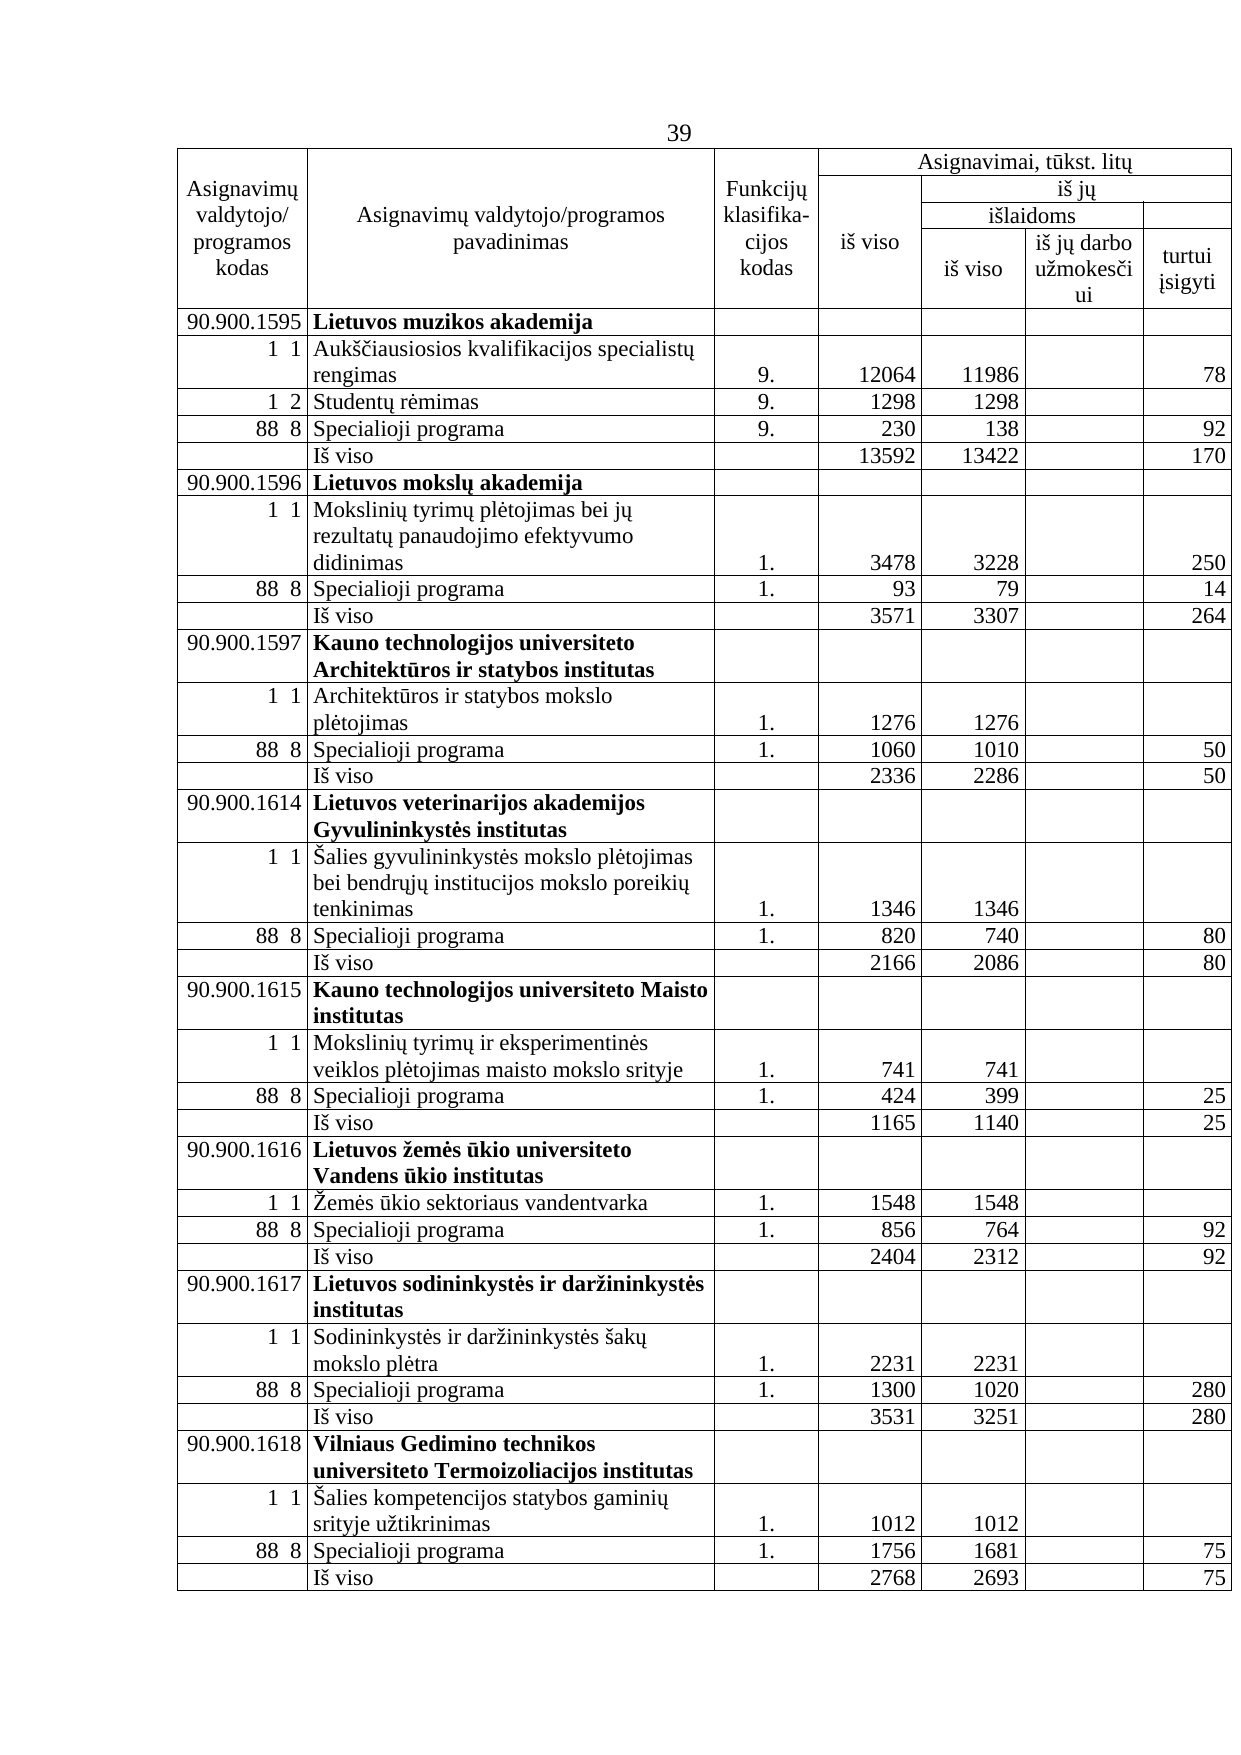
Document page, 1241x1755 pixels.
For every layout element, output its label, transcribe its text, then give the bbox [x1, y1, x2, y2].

table_cell Iš viso [308, 1564, 714, 1590]
table_cell 2404 [819, 1244, 921, 1269]
table_cell Mokslinių tyrimų plėtojimas bei jų rezultatų panaudojimo efektyvumo didinimas [308, 496, 714, 575]
table_cell 88 8 [178, 1537, 307, 1563]
table_cell [715, 1137, 818, 1189]
table_cell 1276 [922, 683, 1025, 735]
table_cell Sodininkystės ir daržininkystės šakų mokslo plėtra [308, 1324, 714, 1376]
table_cell Specialioji programa [308, 576, 714, 602]
table_cell 9. [715, 336, 818, 388]
table_cell 2231 [922, 1324, 1025, 1376]
table_cell [1144, 1030, 1231, 1082]
table_cell iš viso [922, 229, 1025, 308]
table_cell 1681 [922, 1537, 1025, 1563]
table_cell [1026, 1404, 1143, 1430]
table_cell 1140 [922, 1110, 1025, 1136]
table_cell 88 8 [178, 1217, 307, 1243]
table_cell 50 [1144, 736, 1231, 762]
table_cell Aukščiausiosios kvalifikacijos specialistų rengimas [308, 336, 714, 388]
table_cell [1026, 950, 1143, 976]
table_cell [922, 1137, 1025, 1189]
table_cell 88 8 [178, 736, 307, 762]
table_cell Specialioji programa [308, 1377, 714, 1403]
table_cell Specialioji programa [308, 736, 714, 762]
table_cell [1026, 683, 1143, 735]
table_cell 264 [1144, 603, 1231, 629]
table_cell Kauno technologijos universiteto Architektūros ir statybos institutas [308, 630, 714, 682]
table_cell 1276 [819, 683, 921, 735]
table_cell 1 1 [178, 1324, 307, 1376]
table_cell 75 [1144, 1564, 1231, 1590]
table_cell [178, 1244, 307, 1269]
table_cell [715, 1404, 818, 1430]
table_cell 1012 [922, 1484, 1025, 1536]
table_cell [1144, 203, 1231, 228]
table_cell [1026, 576, 1143, 602]
table_cell Lietuvos žemės ūkio universiteto Vandens ūkio institutas [308, 1137, 714, 1189]
table_header Asignavimų valdytojo/programos pavadinimas [308, 149, 714, 308]
table_cell 11986 [922, 336, 1025, 388]
table_cell 1. [715, 683, 818, 735]
table_cell 75 [1144, 1537, 1231, 1563]
table_cell 1. [715, 736, 818, 762]
table_cell [1026, 603, 1143, 629]
table_cell [715, 470, 818, 495]
table_cell [178, 950, 307, 976]
table_cell Iš viso [308, 443, 714, 468]
table_cell Lietuvos veterinarijos akademijos Gyvulininkystės institutas [308, 790, 714, 842]
table_cell 1548 [819, 1190, 921, 1216]
table_cell [922, 309, 1025, 335]
table_cell [178, 1564, 307, 1590]
table_header Asignavimų valdytojo/ programos kodas [178, 149, 307, 308]
table_cell 2166 [819, 950, 921, 976]
table_cell [1026, 1217, 1143, 1243]
table_cell 1. [715, 1484, 818, 1536]
table_cell 856 [819, 1217, 921, 1243]
table_cell 1 1 [178, 843, 307, 922]
table_cell 1. [715, 496, 818, 575]
table_cell 1 1 [178, 336, 307, 388]
table_cell [819, 1431, 921, 1483]
table_cell [1026, 1244, 1143, 1269]
table_cell 79 [922, 576, 1025, 602]
table_cell [922, 470, 1025, 495]
table_cell 2231 [819, 1324, 921, 1376]
table_header Funkcijų klasifika-cijos kodas [715, 149, 818, 308]
table_cell 92 [1144, 416, 1231, 442]
table_cell [1144, 1484, 1231, 1536]
table_cell 1298 [819, 389, 921, 415]
table_cell 92 [1144, 1217, 1231, 1243]
table_header Asignavimai, tūkst. litų [819, 149, 1231, 174]
table_cell 80 [1144, 923, 1231, 949]
table_cell 90.900.1618 [178, 1431, 307, 1483]
table_cell [715, 977, 818, 1029]
table_cell 1. [715, 1030, 818, 1082]
table_cell [1026, 1537, 1143, 1563]
table_cell [1144, 1190, 1231, 1216]
table_cell 424 [819, 1083, 921, 1109]
table_cell 1756 [819, 1537, 921, 1563]
table_cell 1. [715, 1377, 818, 1403]
table_cell 90.900.1614 [178, 790, 307, 842]
table_cell [819, 309, 921, 335]
table_cell [178, 763, 307, 789]
table_cell 741 [819, 1030, 921, 1082]
table_cell [715, 763, 818, 789]
table_cell 88 8 [178, 1083, 307, 1109]
table_cell Iš viso [308, 1110, 714, 1136]
table_cell 1298 [922, 389, 1025, 415]
table_cell 3251 [922, 1404, 1025, 1430]
table_cell 1165 [819, 1110, 921, 1136]
table_cell [819, 1137, 921, 1189]
table_cell 3571 [819, 603, 921, 629]
table_cell 2693 [922, 1564, 1025, 1590]
table_cell [1026, 389, 1143, 415]
table_cell [1026, 1030, 1143, 1082]
table_cell [1026, 1083, 1143, 1109]
table_cell 230 [819, 416, 921, 442]
table_cell Specialioji programa [308, 1217, 714, 1243]
table_cell 90.900.1596 [178, 470, 307, 495]
table_cell 1012 [819, 1484, 921, 1536]
table_cell 90.900.1595 [178, 309, 307, 335]
table_cell Specialioji programa [308, 416, 714, 442]
table_cell 1346 [922, 843, 1025, 922]
table_cell [1144, 470, 1231, 495]
table_cell išlaidoms [922, 203, 1143, 228]
table_cell [178, 603, 307, 629]
table_cell Studentų rėmimas [308, 389, 714, 415]
table_cell 741 [922, 1030, 1025, 1082]
table_cell 3531 [819, 1404, 921, 1430]
table_cell Specialioji programa [308, 1537, 714, 1563]
table_cell [1026, 977, 1143, 1029]
table_cell [922, 790, 1025, 842]
table_cell 2312 [922, 1244, 1025, 1269]
table_cell Specialioji programa [308, 1083, 714, 1109]
table_cell 3478 [819, 496, 921, 575]
table_cell 1 1 [178, 1190, 307, 1216]
table_cell 9. [715, 416, 818, 442]
table_cell Specialioji programa [308, 923, 714, 949]
table_cell 2768 [819, 1564, 921, 1590]
table_cell [819, 977, 921, 1029]
table_cell 1. [715, 1324, 818, 1376]
table_cell [922, 1271, 1025, 1323]
table_cell [1144, 790, 1231, 842]
table_cell Kauno technologijos universiteto Maisto institutas [308, 977, 714, 1029]
table_cell 1. [715, 1537, 818, 1563]
table_cell [1026, 1564, 1143, 1590]
table_cell [1026, 1137, 1143, 1189]
table_cell Iš viso [308, 1404, 714, 1430]
table_cell [715, 1244, 818, 1269]
table_cell 1060 [819, 736, 921, 762]
table_cell 3228 [922, 496, 1025, 575]
table_cell 1. [715, 843, 818, 922]
table_cell [922, 977, 1025, 1029]
table_cell [1144, 843, 1231, 922]
table_cell Mokslinių tyrimų ir eksperimentinės veiklos plėtojimas maisto mokslo srityje [308, 1030, 714, 1082]
table_cell 90.900.1615 [178, 977, 307, 1029]
table_cell [1026, 496, 1143, 575]
table_cell 2336 [819, 763, 921, 789]
table_cell 138 [922, 416, 1025, 442]
table_cell 1 2 [178, 389, 307, 415]
table_cell [922, 630, 1025, 682]
table_cell [922, 1431, 1025, 1483]
table_cell [1026, 443, 1143, 468]
table_cell 14 [1144, 576, 1231, 602]
table_cell 1. [715, 1217, 818, 1243]
table_cell [1144, 1324, 1231, 1376]
table_cell [178, 443, 307, 468]
table_cell iš jų [922, 176, 1231, 201]
table_cell 740 [922, 923, 1025, 949]
table_cell 92 [1144, 1244, 1231, 1269]
table_cell 88 8 [178, 1377, 307, 1403]
table_cell 93 [819, 576, 921, 602]
table_cell 280 [1144, 1377, 1231, 1403]
table_cell [1144, 1137, 1231, 1189]
table_cell iš viso [819, 176, 921, 308]
table_cell [1026, 1484, 1143, 1536]
table_cell 820 [819, 923, 921, 949]
table_cell 3307 [922, 603, 1025, 629]
table_cell 13592 [819, 443, 921, 468]
table_cell [1026, 790, 1143, 842]
table_cell 2086 [922, 950, 1025, 976]
table_cell [1026, 336, 1143, 388]
table_cell [1026, 416, 1143, 442]
table_cell [1026, 1377, 1143, 1403]
table_cell 78 [1144, 336, 1231, 388]
table_cell [819, 1271, 921, 1323]
table_cell [1144, 1431, 1231, 1483]
table_cell [715, 309, 818, 335]
table_cell Iš viso [308, 950, 714, 976]
table_cell [1026, 923, 1143, 949]
table_cell 170 [1144, 443, 1231, 468]
table_cell 13422 [922, 443, 1025, 468]
table_cell [1144, 977, 1231, 1029]
table_cell 90.900.1617 [178, 1271, 307, 1323]
table_cell Vilniaus Gedimino technikos universiteto Termoizoliacijos institutas [308, 1431, 714, 1483]
table_cell 1548 [922, 1190, 1025, 1216]
table_cell 80 [1144, 950, 1231, 976]
table_cell 25 [1144, 1110, 1231, 1136]
table_cell [715, 1271, 818, 1323]
table_cell [715, 1431, 818, 1483]
table_cell [1026, 1190, 1143, 1216]
table_cell 1020 [922, 1377, 1025, 1403]
table_cell Šalies kompetencijos statybos gaminių srityje užtikrinimas [308, 1484, 714, 1536]
table_cell Lietuvos sodininkystės ir daržininkystės institutas [308, 1271, 714, 1323]
table_cell [715, 1564, 818, 1590]
table_cell 1010 [922, 736, 1025, 762]
table_cell [1144, 630, 1231, 682]
table_cell 1 1 [178, 683, 307, 735]
table_cell Lietuvos muzikos akademija [308, 309, 714, 335]
table_cell [1144, 389, 1231, 415]
table_cell 1. [715, 1083, 818, 1109]
table_cell [1026, 736, 1143, 762]
table_cell [1026, 843, 1143, 922]
table_cell 88 8 [178, 416, 307, 442]
table_cell [1026, 630, 1143, 682]
table_cell [819, 630, 921, 682]
table_cell 88 8 [178, 576, 307, 602]
table_cell Iš viso [308, 763, 714, 789]
table_cell 250 [1144, 496, 1231, 575]
table_cell 50 [1144, 763, 1231, 789]
table_cell [715, 950, 818, 976]
table_cell turtui įsigyti [1144, 229, 1231, 308]
table_cell 399 [922, 1083, 1025, 1109]
table_cell [178, 1110, 307, 1136]
table_cell [819, 470, 921, 495]
table_cell [1026, 1271, 1143, 1323]
table_cell Iš viso [308, 603, 714, 629]
table_cell 1300 [819, 1377, 921, 1403]
table_cell [1144, 1271, 1231, 1323]
table_cell 1. [715, 576, 818, 602]
table_cell 1 1 [178, 1484, 307, 1536]
table_cell 280 [1144, 1404, 1231, 1430]
table_cell [1144, 683, 1231, 735]
table_cell [715, 443, 818, 468]
table_cell [1026, 309, 1143, 335]
table_cell Iš viso [308, 1244, 714, 1269]
table_cell 1 1 [178, 496, 307, 575]
table_cell [1026, 1324, 1143, 1376]
table_cell 90.900.1616 [178, 1137, 307, 1189]
table_cell [1026, 470, 1143, 495]
table_cell [715, 603, 818, 629]
table_cell 1346 [819, 843, 921, 922]
table_cell [819, 790, 921, 842]
table_cell Lietuvos mokslų akademija [308, 470, 714, 495]
table_cell iš jų darbo užmokesčiui [1026, 229, 1143, 308]
table_cell 2286 [922, 763, 1025, 789]
table_cell Žemės ūkio sektoriaus vandentvarka [308, 1190, 714, 1216]
table_cell [1026, 1431, 1143, 1483]
table_cell Šalies gyvulininkystės mokslo plėtojimas bei bendrųjų institucijos mokslo poreikių tenkinimas [308, 843, 714, 922]
table_cell 90.900.1597 [178, 630, 307, 682]
table_cell [1144, 309, 1231, 335]
table_cell [1026, 1110, 1143, 1136]
table_cell [1026, 763, 1143, 789]
table_cell 1 1 [178, 1030, 307, 1082]
table_cell 764 [922, 1217, 1025, 1243]
table_cell 25 [1144, 1083, 1231, 1109]
table_cell [715, 1110, 818, 1136]
table_cell 9. [715, 389, 818, 415]
table_cell [715, 630, 818, 682]
table_cell Architektūros ir statybos mokslo plėtojimas [308, 683, 714, 735]
table_cell 1. [715, 923, 818, 949]
table_cell 12064 [819, 336, 921, 388]
table_cell 1. [715, 1190, 818, 1216]
table_cell 88 8 [178, 923, 307, 949]
table_cell [178, 1404, 307, 1430]
table_cell [715, 790, 818, 842]
